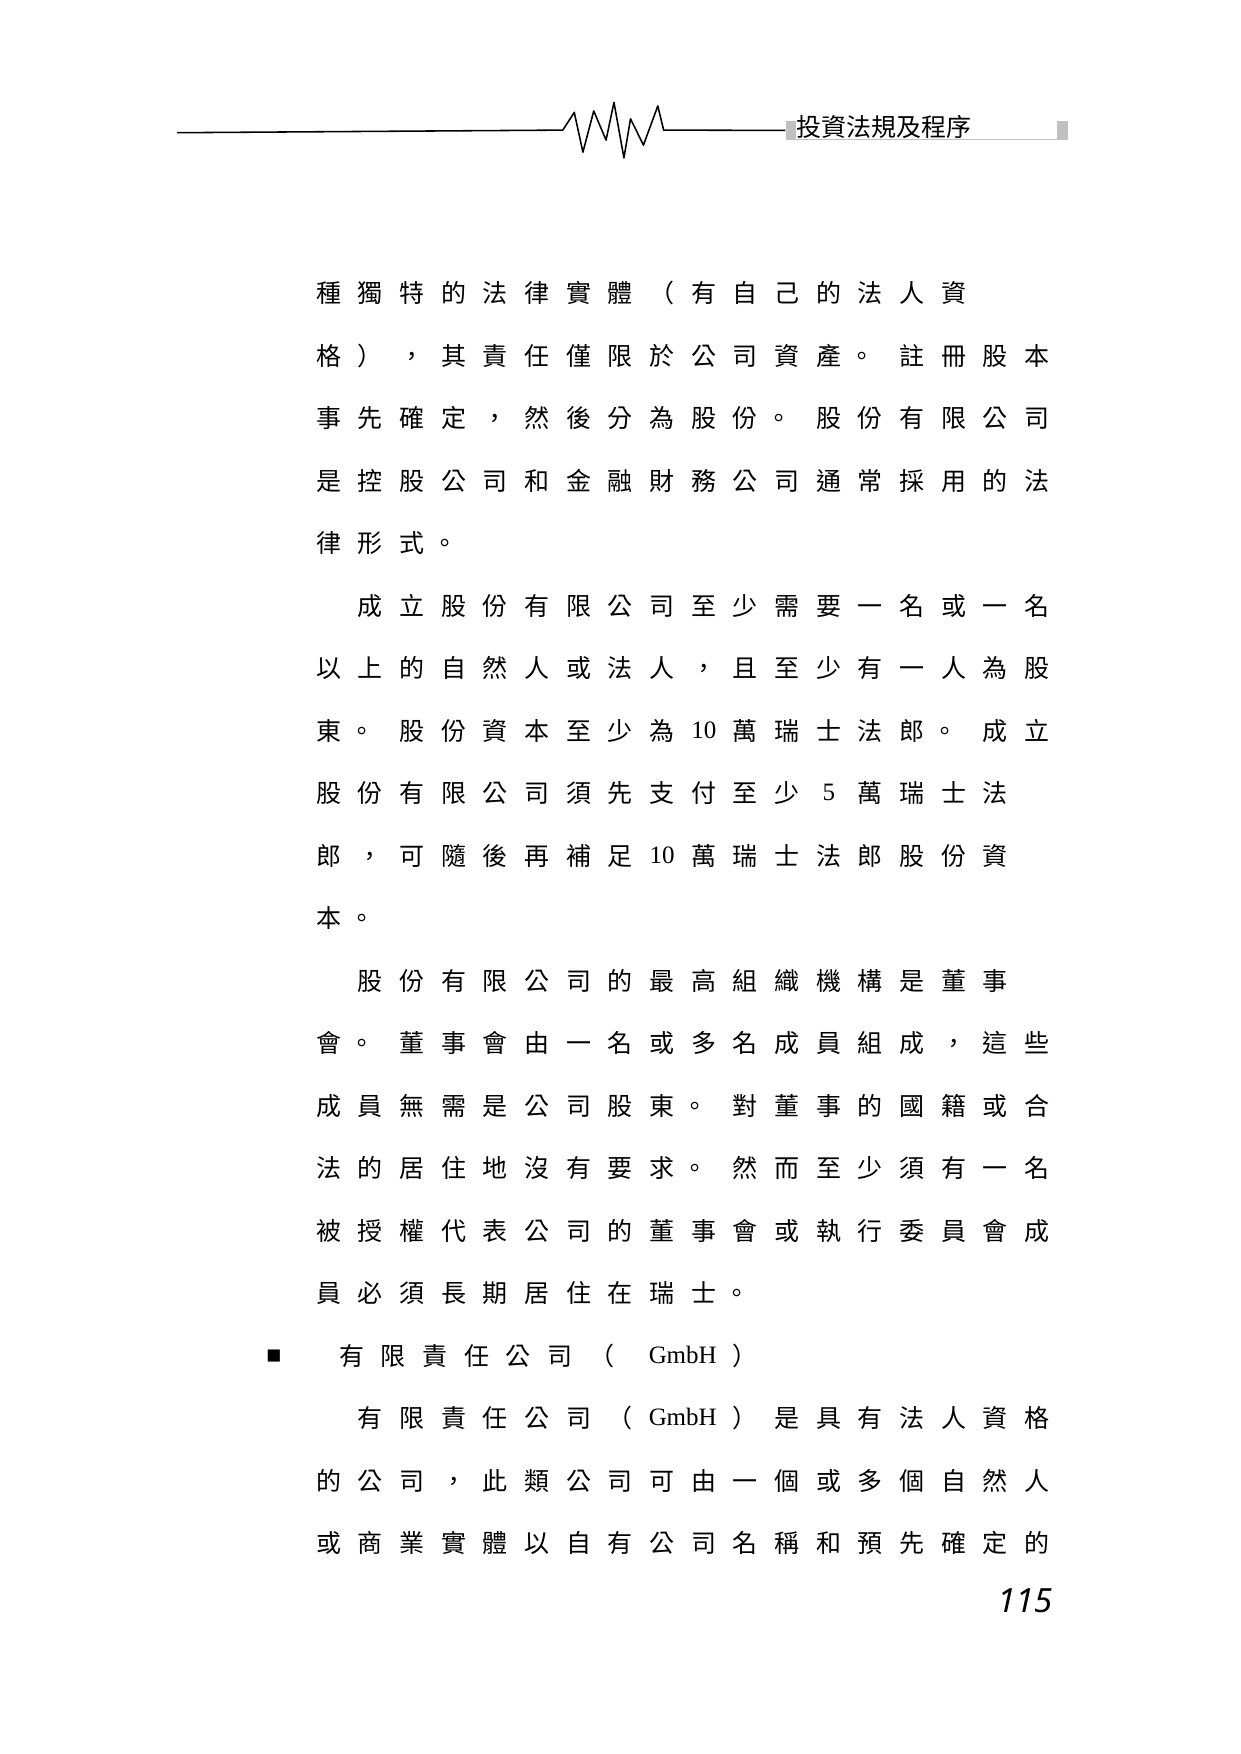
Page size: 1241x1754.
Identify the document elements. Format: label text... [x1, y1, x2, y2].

text 股份有限公司的最高組織機構是董事會。董事會由一名或多名成員組成，這些成員無需是公司股東。對董事的國籍或合法的居住地沒有要求。然而至少須有一名被授權代表公司的董事會或執行委員會成員必須長期居住在瑞士。 [281, 938, 1058, 1313]
text 有限責任公司（GmbH）是具有法人資格的公司，此類公司可由一個或多個自然人或商業實體以自有公司名稱和預先確定的 [281, 1375, 1058, 1563]
text 成立股份有限公司至少需要一名或一名以上的自然人或法人，且至少有一人為股東。股份資本至少為10萬瑞士法郎。成立股份有限公司須先支付至少5萬瑞士法郎，可隨後再補足10萬瑞士法郎股份資本。 [281, 563, 1058, 938]
text ■ 有限責任公司（GmbH） [233, 1313, 1058, 1375]
text 種獨特的法律實體（有自己的法人資格），其責任僅限於公司資產。註冊股本事先確定，然後分為股份。股份有限公司是控股公司和金融財務公司通常採用的法律形式。 [281, 250, 1058, 563]
